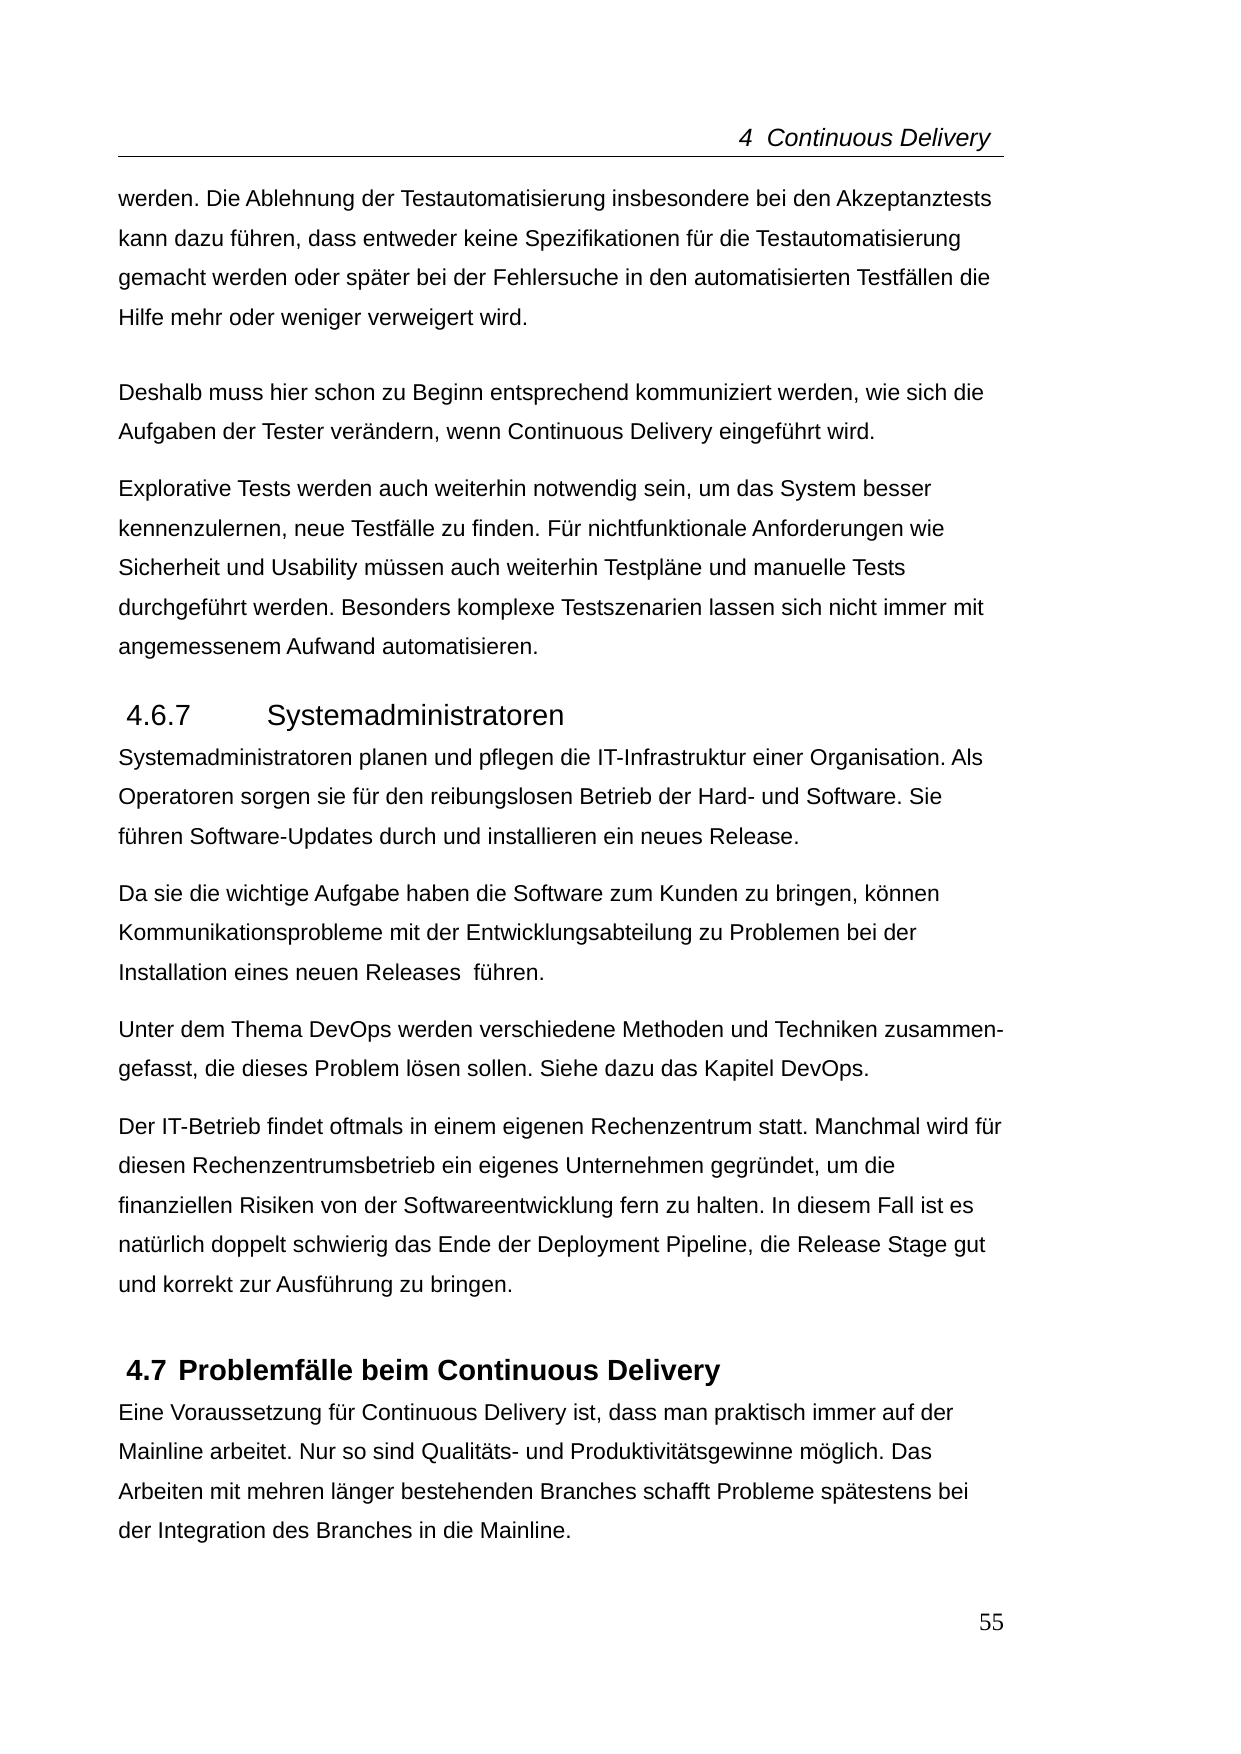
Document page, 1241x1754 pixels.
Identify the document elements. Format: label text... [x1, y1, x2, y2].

text Explorative Tests werden auch weiterhin notwendig sein, um das System besser kennenzulernen, neue Testfälle zu finden. Für nichtfunktionale Anforderungen wie Sicherheit und Usability müssen auch weiterhin Testpläne und manuelle Tests durchgeführt werden. Besonders komplexe Testszenarien lassen sich nicht immer mit angemessenem Aufwand automatisieren. [118, 475, 1004, 659]
text Der IT-Betrieb findet oftmals in einem eigenen Rechenzentrum statt. Manchmal wird für diesen Rechenzentrumsbetrieb ein eigenes Unternehmen gegründet, um die finanziellen Risiken von der Softwareentwicklung fern zu halten. In diesem Fall ist es natürlich doppelt schwierig das Ende der Deployment Pipeline, die Release Stage gut und korrekt zur Ausführung zu bringen. [118, 1113, 1004, 1297]
text werden. Die Ablehnung der Testautomatisierung insbesondere bei den Akzeptanztests kann dazu führen, dass entweder keine Spezifikationen für die Testautomatisierung gemacht werden oder später bei der Fehlersuche in den automatisierten Testfällen die Hilfe mehr oder weniger verweigert wird. [118, 185, 1004, 330]
text Systemadministratoren planen und pflegen die IT-Infrastruktur einer Organisation. Als Operatoren sorgen sie für den reibungslosen Betrieb der Hard- und Software. Sie führen Software-Updates durch und installieren ein neues Release. [118, 744, 1004, 849]
subtitle Problemfälle beim Continuous Delivery [118, 1353, 1004, 1386]
text Deshalb muss hier schon zu Beginn entsprechend kommuniziert werden, wie sich die Aufgaben der Tester verändern, wenn Continuous Delivery eingeführt wird. [118, 378, 1004, 444]
text Unter dem Thema DevOps werden verschiedene Methoden und Techniken zusammen-gefasst, die dieses Problem lösen sollen. Siehe dazu das Kapitel DevOps. [118, 1016, 1004, 1082]
subtitle Systemadministratoren [118, 698, 1004, 731]
text Eine Voraussetzung für Continuous Delivery ist, dass man praktisch immer auf der Mainline arbeitet. Nur so sind Qualitäts- und Produktivitätsgewinne möglich. Das Arbeiten mit mehren länger bestehenden Branches schafft Probleme spätestens bei der Integration des Branches in die Mainline. [118, 1399, 1004, 1543]
text Da sie die wichtige Aufgabe haben die Software zum Kunden zu bringen, können Kommunikationsprobleme mit der Entwicklungsabteilung zu Problemen bei der Installation eines neuen Releases führen. [118, 880, 1004, 985]
